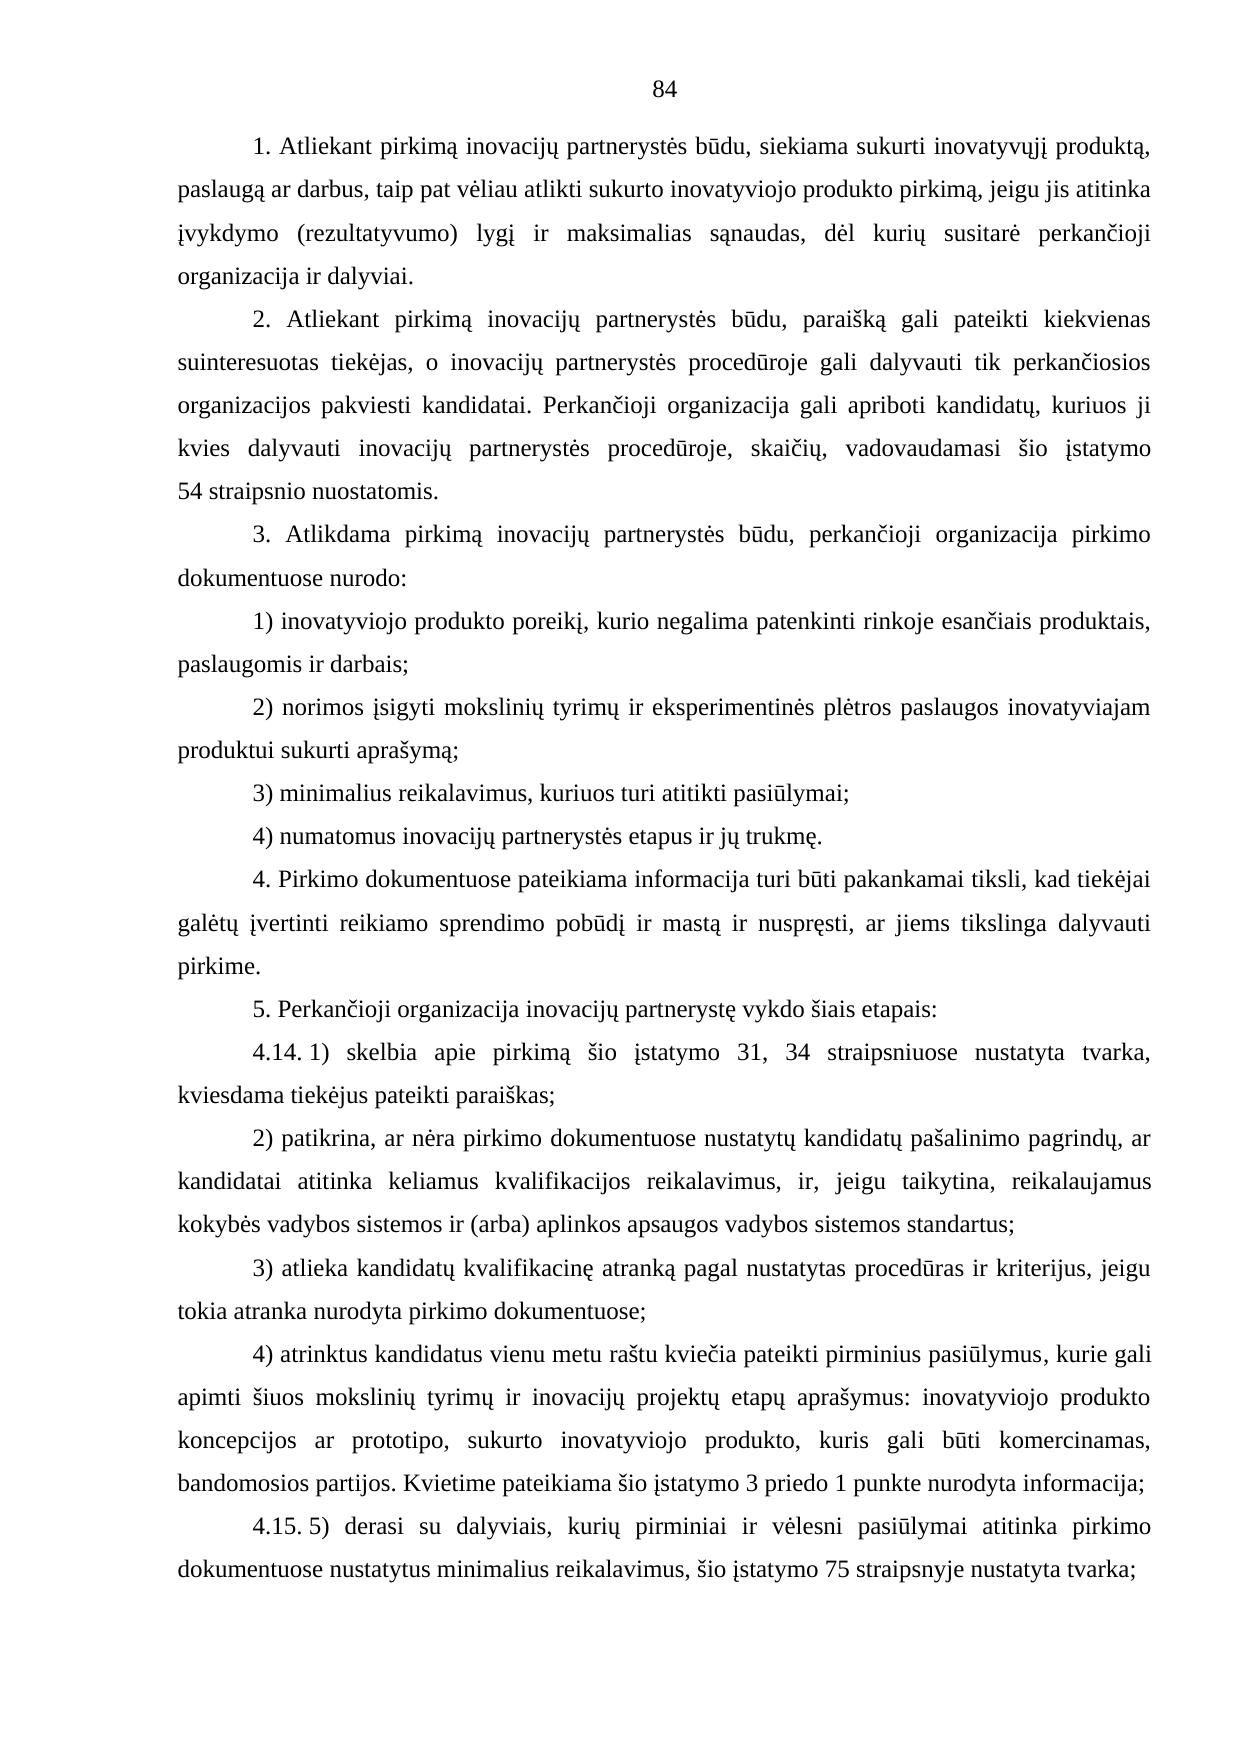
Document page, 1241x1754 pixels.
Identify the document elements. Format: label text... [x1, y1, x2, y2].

text 3) atlieka kandidatų kvalifikacinę atranką pagal nustatytas procedūras ir kriterijus, jeigu tokia atranka nurodyta pirkimo dokumentuose; [177, 1253, 1152, 1324]
text 3. Atlikdama pirkimą inovacijų partnerystės būdu, perkančioji organizacija pirkimo dokumentuose nurodo: [177, 519, 1152, 591]
subtitle 1) skelbia apie pirkimą šio įstatymo 31, 34 straipsniuose nustatyta tvarka, kviesdama tiekėjus pateikti paraiškas; [177, 1037, 1152, 1109]
text 1. Atliekant pirkimą inovacijų partnerystės būdu, siekiama sukurti inovatyvųjį produktą, paslaugą ar darbus, taip pat vėliau atlikti sukurto inovatyviojo produkto pirkimą, jeigu jis atitinka įvykdymo (rezultatyvumo) lygį ir maksimalias sąnaudas, dėl kurių susitarė perkančioji organizacija ir dalyviai. [177, 131, 1152, 289]
text 2. Atliekant pirkimą inovacijų partnerystės būdu, paraišką gali pateikti kiekvienas suinteresuotas tiekėjas, o inovacijų partnerystės procedūroje gali dalyvauti tik perkančiosios organizacijos pakviesti kandidatai. Perkančioji organizacija gali apriboti kandidatų, kuriuos ji kvies dalyvauti inovacijų partnerystės procedūroje, skaičių, vadovaudamasi šio įstatymo 54 straipsnio nuostatomis. [177, 304, 1152, 505]
text 2) patikrina, ar nėra pirkimo dokumentuose nustatytų kandidatų pašalinimo pagrindų, ar kandidatai atitinka keliamus kvalifikacijos reikalavimus, ir, jeigu taikytina, reikalaujamus kokybės vadybos sistemos ir (arba) aplinkos apsaugos vadybos sistemos standartus; [177, 1123, 1152, 1238]
subtitle 5) derasi su dalyviais, kurių pirminiai ir vėlesni pasiūlymai atitinka pirkimo dokumentuose nustatytus minimalius reikalavimus, šio įstatymo 75 straipsnyje nustatyta tvarka; [177, 1511, 1152, 1583]
text 3) minimalius reikalavimus, kuriuos turi atitikti pasiūlymai; [177, 778, 1152, 807]
text 4) atrinktus kandidatus vienu metu raštu kviečia pateikti pirminius pasiūlymus, kurie gali apimti šiuos mokslinių tyrimų ir inovacijų projektų etapų aprašymus: inovatyviojo produkto koncepcijos ar prototipo, sukurto inovatyviojo produkto, kuris gali būti komercinamas, bandomosios partijos. Kvietime pateikiama šio įstatymo 3 priedo 1 punkte nurodyta informacija; [177, 1339, 1152, 1497]
text 1) inovatyviojo produkto poreikį, kurio negalima patenkinti rinkoje esančiais produktais, paslaugomis ir darbais; [177, 606, 1152, 678]
text 4) numatomus inovacijų partnerystės etapus ir jų trukmę. [177, 821, 1152, 850]
text 5. Perkančioji organizacija inovacijų partnerystę vykdo šiais etapais: [177, 994, 1152, 1023]
text 2) norimos įsigyti mokslinių tyrimų ir eksperimentinės plėtros paslaugos inovatyviajam produktui sukurti aprašymą; [177, 692, 1152, 764]
text 4. Pirkimo dokumentuose pateikiama informacija turi būti pakankamai tiksli, kad tiekėjai galėtų įvertinti reikiamo sprendimo pobūdį ir mastą ir nuspręsti, ar jiems tikslinga dalyvauti pirkime. [177, 864, 1152, 979]
